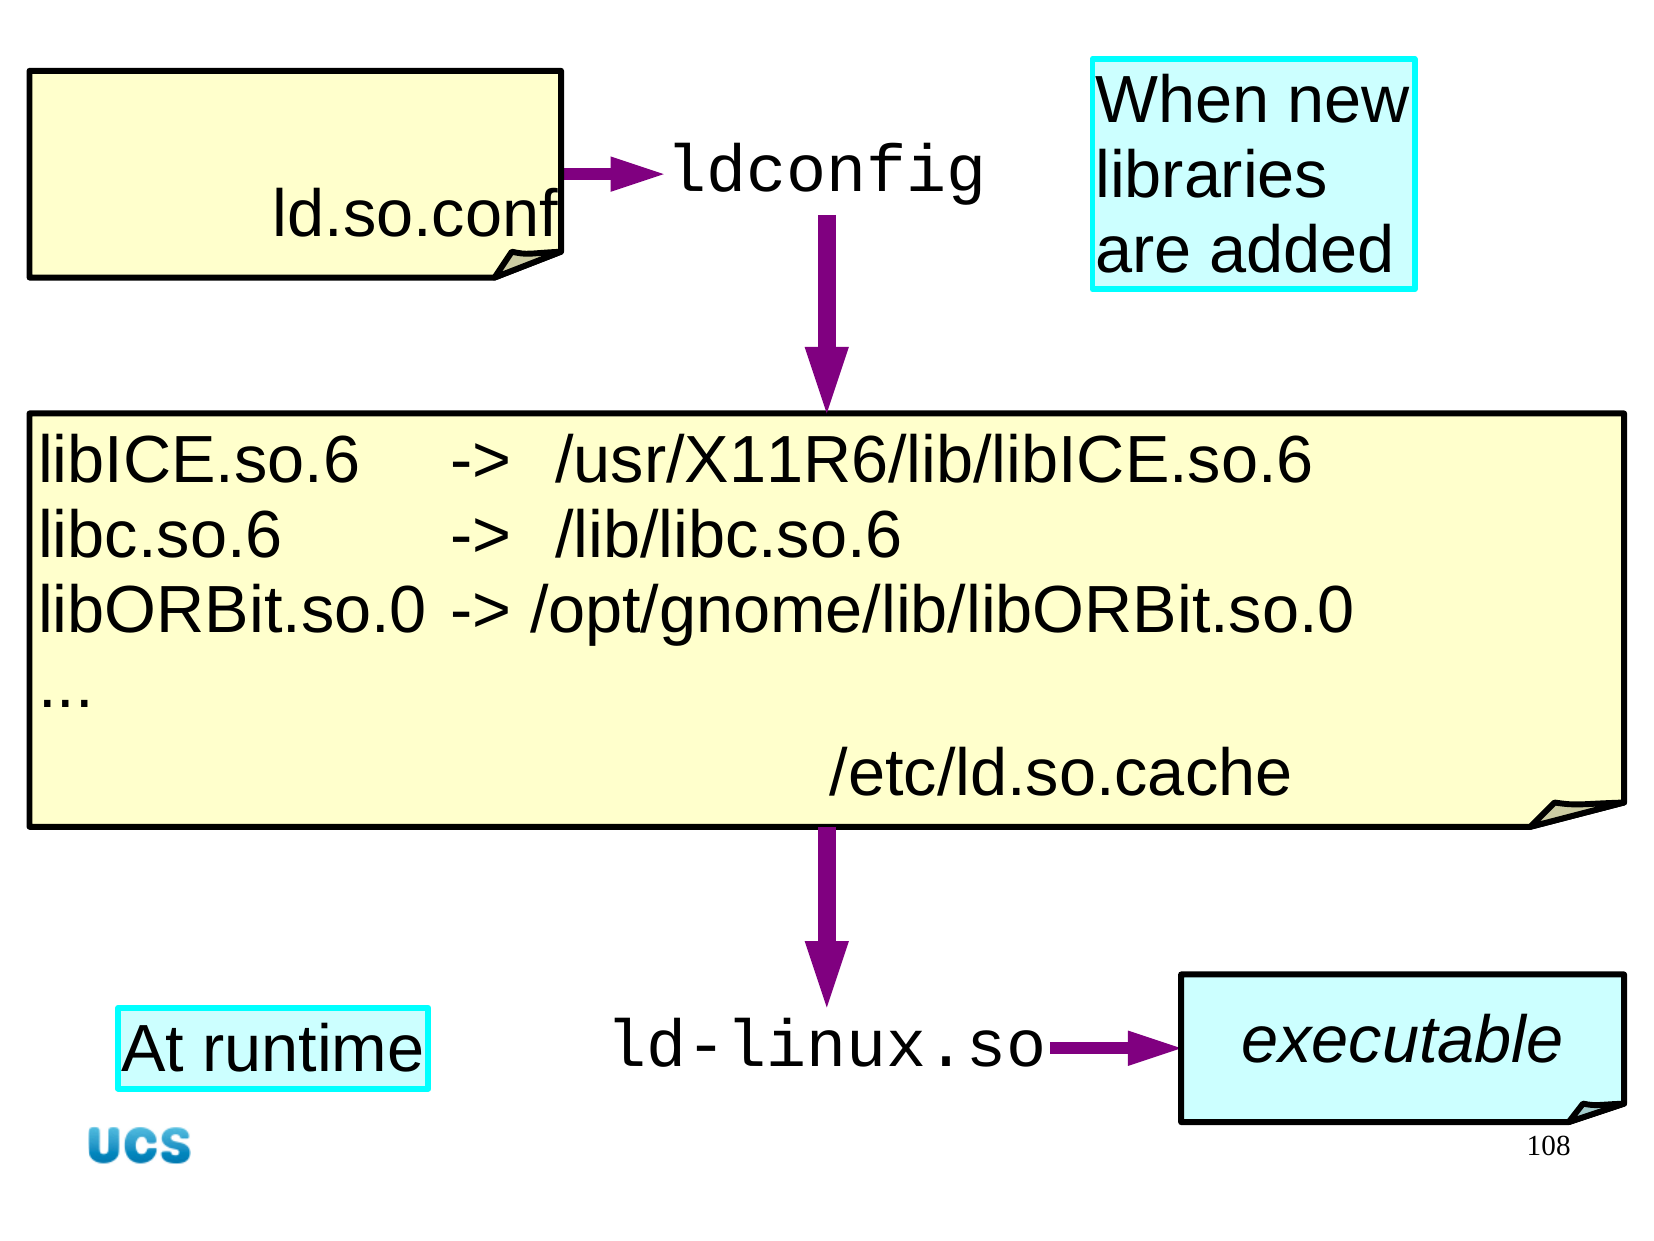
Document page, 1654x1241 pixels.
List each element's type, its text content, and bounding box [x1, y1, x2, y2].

text_box /etc/ld.so.cache [826, 732, 1498, 814]
text_box ld-linux.so [603, 1007, 1050, 1089]
text_box ld.so.conf [29, 70, 562, 278]
text_box ldconfig [663, 133, 990, 215]
text_box At runtime [118, 1007, 429, 1089]
text_box executable [1181, 974, 1625, 1123]
text_box When new libraries are added [1092, 59, 1415, 290]
text_box libICE.so.6 -> /usr/X11R6/lib/libICE.so.6 libc.so.6 -> /lib/libc.so.6 libORBit.so.0 -> /opt/gnome/lib/libORBit.so.0 ... [29, 413, 1625, 827]
picture [88, 1126, 191, 1165]
